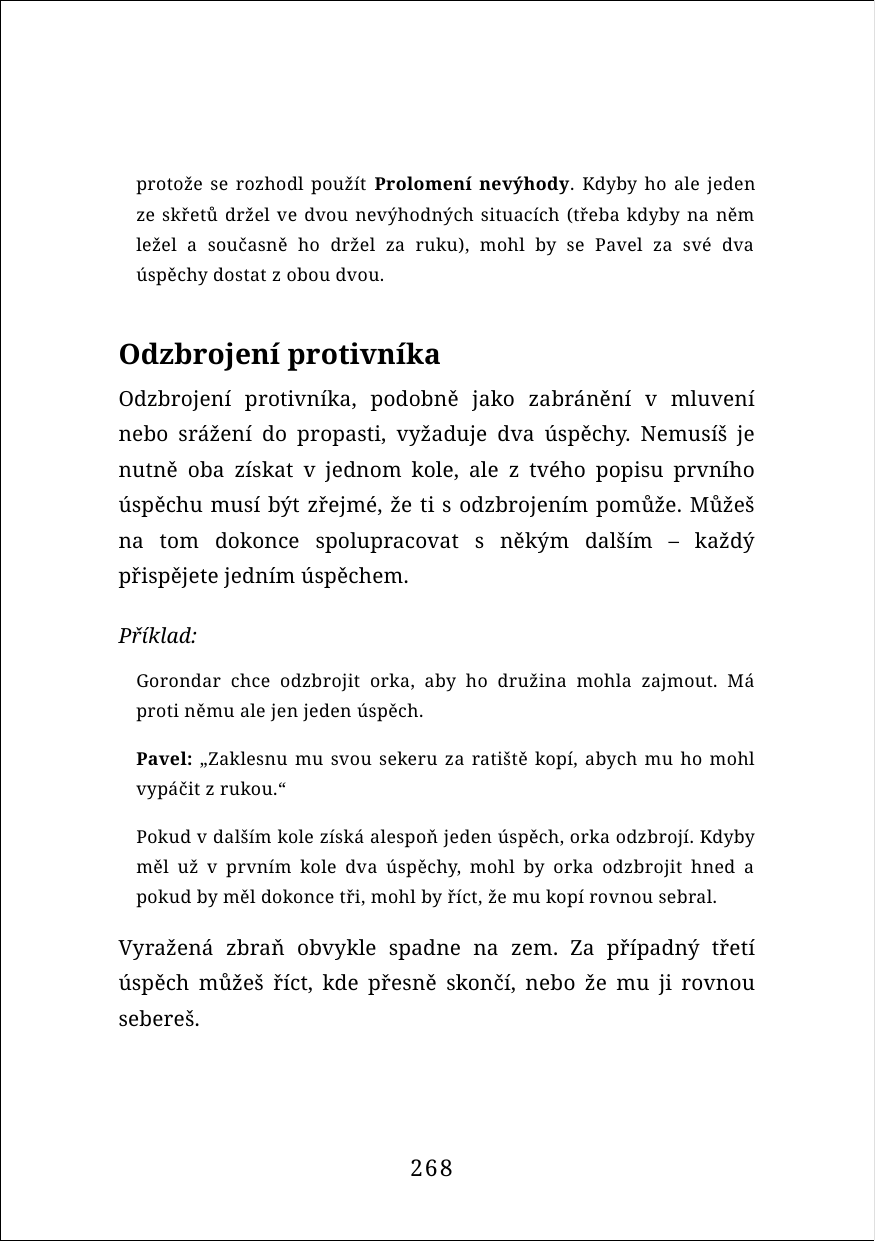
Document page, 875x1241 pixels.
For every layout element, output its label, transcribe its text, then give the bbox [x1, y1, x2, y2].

text Pokud v dalším kole získá alespoň jeden úspěch, orka odzbrojí. Kdyby měl už v prvním kole dva úspěchy, mohl by orka odzbrojit hned a pokud by měl dokonce tři, mohl by říct, že mu kopí rovnou sebral. [136, 824, 756, 909]
text Vyražená zbraň obvykle spadne na zem. Za případný třetí úspěch můžeš říct, kde přesně skončí, nebo že mu ji rovnou sebereš. [118, 933, 756, 1032]
text Gorondar chce odzbrojit orka, aby ho družina mohla zajmout. Má proti němu ale jen jeden úspěch. [136, 668, 756, 722]
subtitle Odzbrojení protivníka [118, 334, 756, 372]
text Odzbrojení protivníka, podobně jako zabránění v mluvení nebo srážení do propasti, vyžaduje dva úspěchy. Nemusíš je nutně oba získat v jednom kole, ale z tvého popisu prvního úspěchu musí být zřejmé, že ti s odzbrojením pomůže. Můžeš na tom dokonce spolupracovat s někým dalším – každý přispějete jedním úspěchem. [118, 384, 756, 590]
text protože se rozhodl použít Prolomení nevýhody. Kdyby ho ale jeden ze skřetů držel ve dvou nevýhodných situacích (třeba kdyby na něm ležel a současně ho držel za ruku), mohl by se Pavel za své dva úspěchy dostat z obou dvou. [136, 172, 756, 287]
text Příklad: [118, 621, 756, 649]
text Pavel: „Zaklesnu mu svou sekeru za ratiště kopí, abych mu ho mohl vypáčit z rukou.“ [136, 746, 756, 801]
